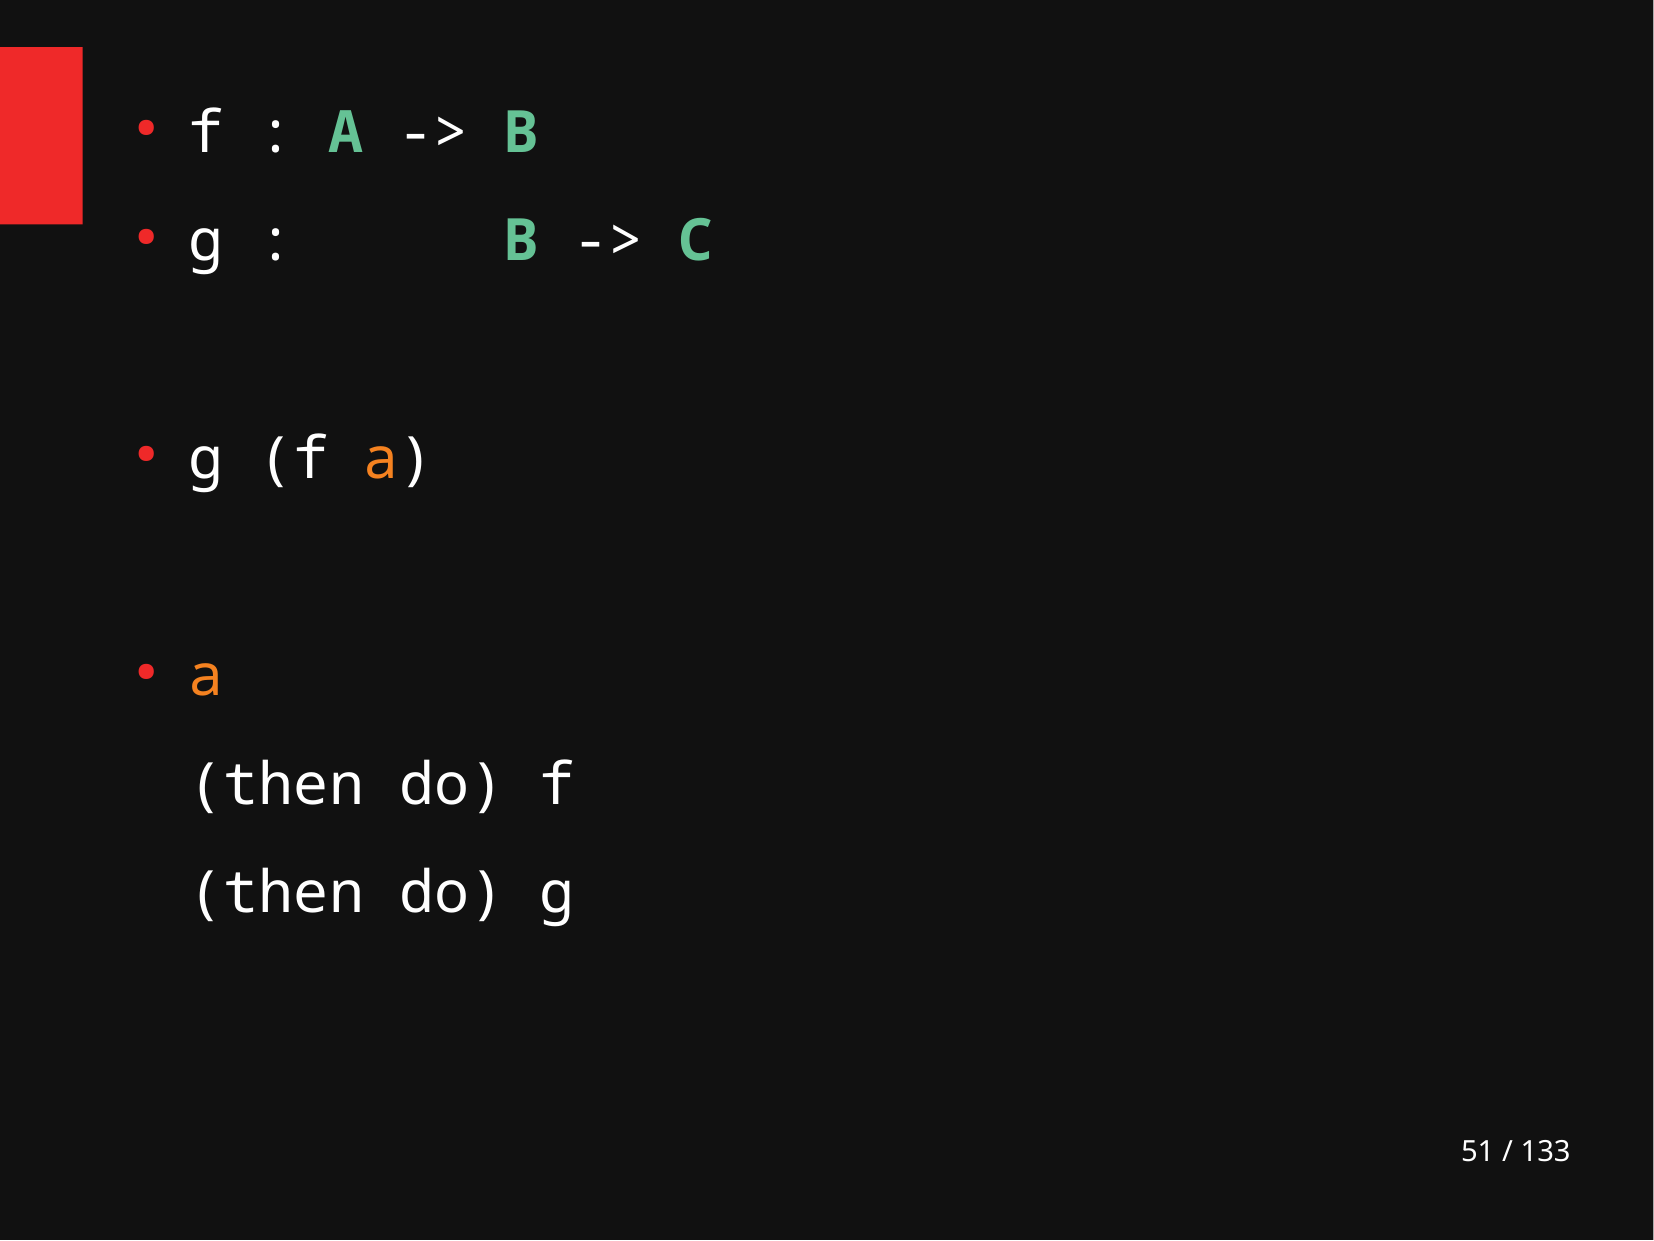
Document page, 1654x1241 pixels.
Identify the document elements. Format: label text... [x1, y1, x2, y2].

list f : A -> B g : B -> C g (f a) a (then do) f (then do) g [118, 90, 1536, 1074]
